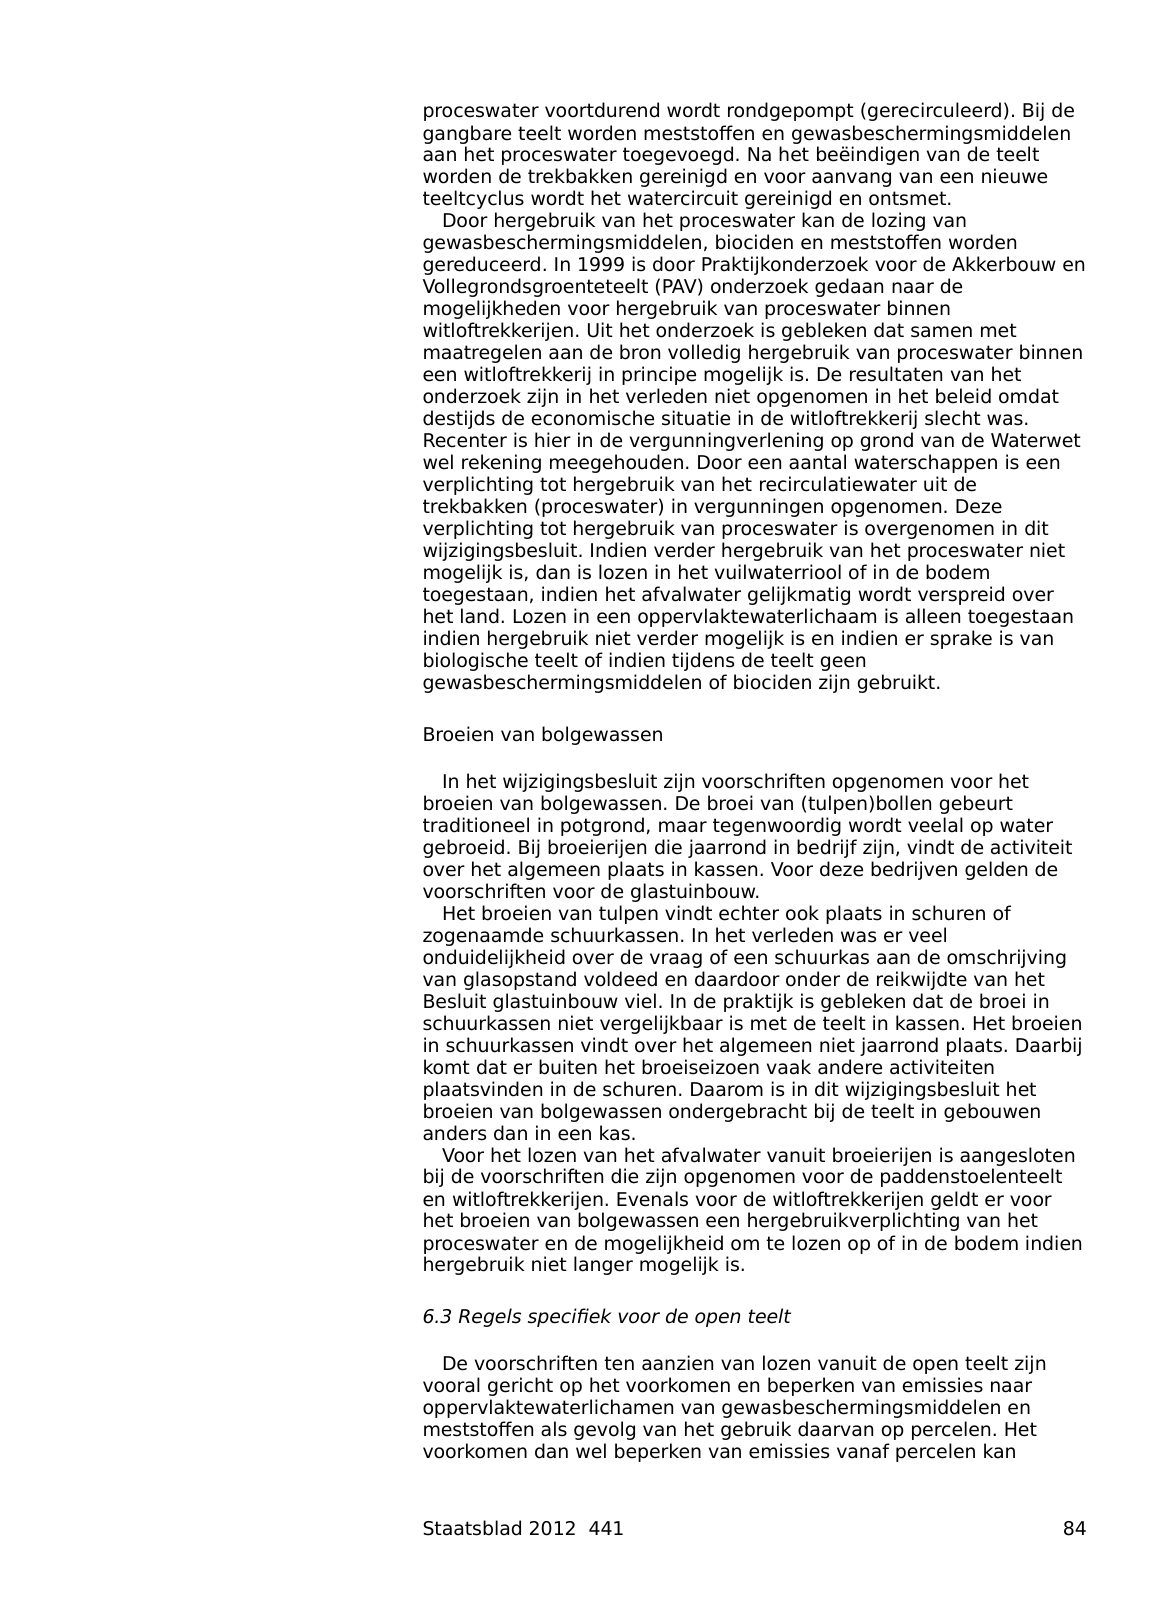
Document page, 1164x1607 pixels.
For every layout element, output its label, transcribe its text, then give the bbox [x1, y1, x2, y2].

text Het broeien van tulpen vindt echter ook plaats in schuren of zogenaamde schuurkassen. In het verleden was er veel onduidelijkheid over de vraag of een schuurkas aan de omschrijving van glasopstand voldeed en daardoor onder de reikwijdte van het Besluit glastuinbouw viel. In de praktijk is gebleken dat de broei in schuurkassen niet vergelijkbaar is met de teelt in kassen. Het broeien in schuurkassen vindt over het algemeen niet jaarrond plaats. Daarbij komt dat er buiten het broeiseizoen vaak andere activiteiten plaatsvinden in de schuren. Daarom is in dit wijzigingsbesluit het broeien van bolgewassen ondergebracht bij de teelt in gebouwen anders dan in een kas. [422, 903, 1087, 1144]
text Voor het lozen van het afvalwater vanuit broeierijen is aangesloten bij de voorschriften die zijn opgenomen voor de paddenstoelenteelt en witloftrekkerijen. Evenals voor de witloftrekkerijen geldt er voor het broeien van bolgewassen een hergebruikverplichting van het proceswater en de mogelijkheid om te lozen op of in de bodem indien hergebruik niet langer mogelijk is. [422, 1144, 1087, 1276]
text Door hergebruik van het proceswater kan de lozing van gewasbeschermingsmiddelen, biociden en meststoffen worden gereduceerd. In 1999 is door Praktijkonderzoek voor de Akkerbouw en Vollegrondsgroenteteelt (PAV) onderzoek gedaan naar de mogelijkheden voor hergebruik van proceswater binnen witloftrekkerijen. Uit het onderzoek is gebleken dat samen met maatregelen aan de bron volledig hergebruik van proceswater binnen een witloftrekkerij in principe mogelijk is. De resultaten van het onderzoek zijn in het verleden niet opgenomen in het beleid omdat destijds de economische situatie in de witloftrekkerij slecht was. Recenter is hier in de vergunningverlening op grond van de Waterwet wel rekening meegehouden. Door een aantal waterschappen is een verplichting tot hergebruik van het recirculatiewater uit de trekbakken (proceswater) in vergunningen opgenomen. Deze verplichting tot hergebruik van proceswater is overgenomen in dit wijzigingsbesluit. Indien verder hergebruik van het proceswater niet mogelijk is, dan is lozen in het vuilwaterriool of in de bodem toegestaan, indien het afvalwater gelijkmatig wordt verspreid over het land. Lozen in een oppervlaktewaterlichaam is alleen toegestaan indien hergebruik niet verder mogelijk is en indien er sprake is van biologische teelt of indien tijdens de teelt geen gewasbeschermingsmiddelen of biociden zijn gebruikt. [422, 210, 1087, 694]
text De voorschriften ten aanzien van lozen vanuit de open teelt zijn vooral gericht op het voorkomen en beperken van emissies naar oppervlaktewaterlichamen van gewasbeschermingsmiddelen en meststoffen als gevolg van het gebruik daarvan op percelen. Het voorkomen dan wel beperken van emissies vanaf percelen kan [422, 1353, 1087, 1463]
text In het wijzigingsbesluit zijn voorschriften opgenomen voor het broeien van bolgewassen. De broei van (tulpen)bollen gebeurt traditioneel in potgrond, maar tegenwoordig wordt veelal op water gebroeid. Bij broeierijen die jaarrond in bedrijf zijn, vindt de activiteit over het algemeen plaats in kassen. Voor deze bedrijven gelden de voorschriften voor de glastuinbouw. [422, 771, 1087, 903]
subtitle 6.3 Regels specifiek voor de open teelt [422, 1306, 1087, 1328]
text proceswater voortdurend wordt rondgepompt (gerecirculeerd). Bij de gangbare teelt worden meststoffen en gewasbeschermingsmiddelen aan het proceswater toegevoegd. Na het beëindigen van de teelt worden de trekbakken gereinigd en voor aanvang van een nieuwe teeltcyclus wordt het watercircuit gereinigd en ontsmet. [422, 100, 1087, 210]
subtitle Broeien van bolgewassen [422, 724, 1087, 746]
